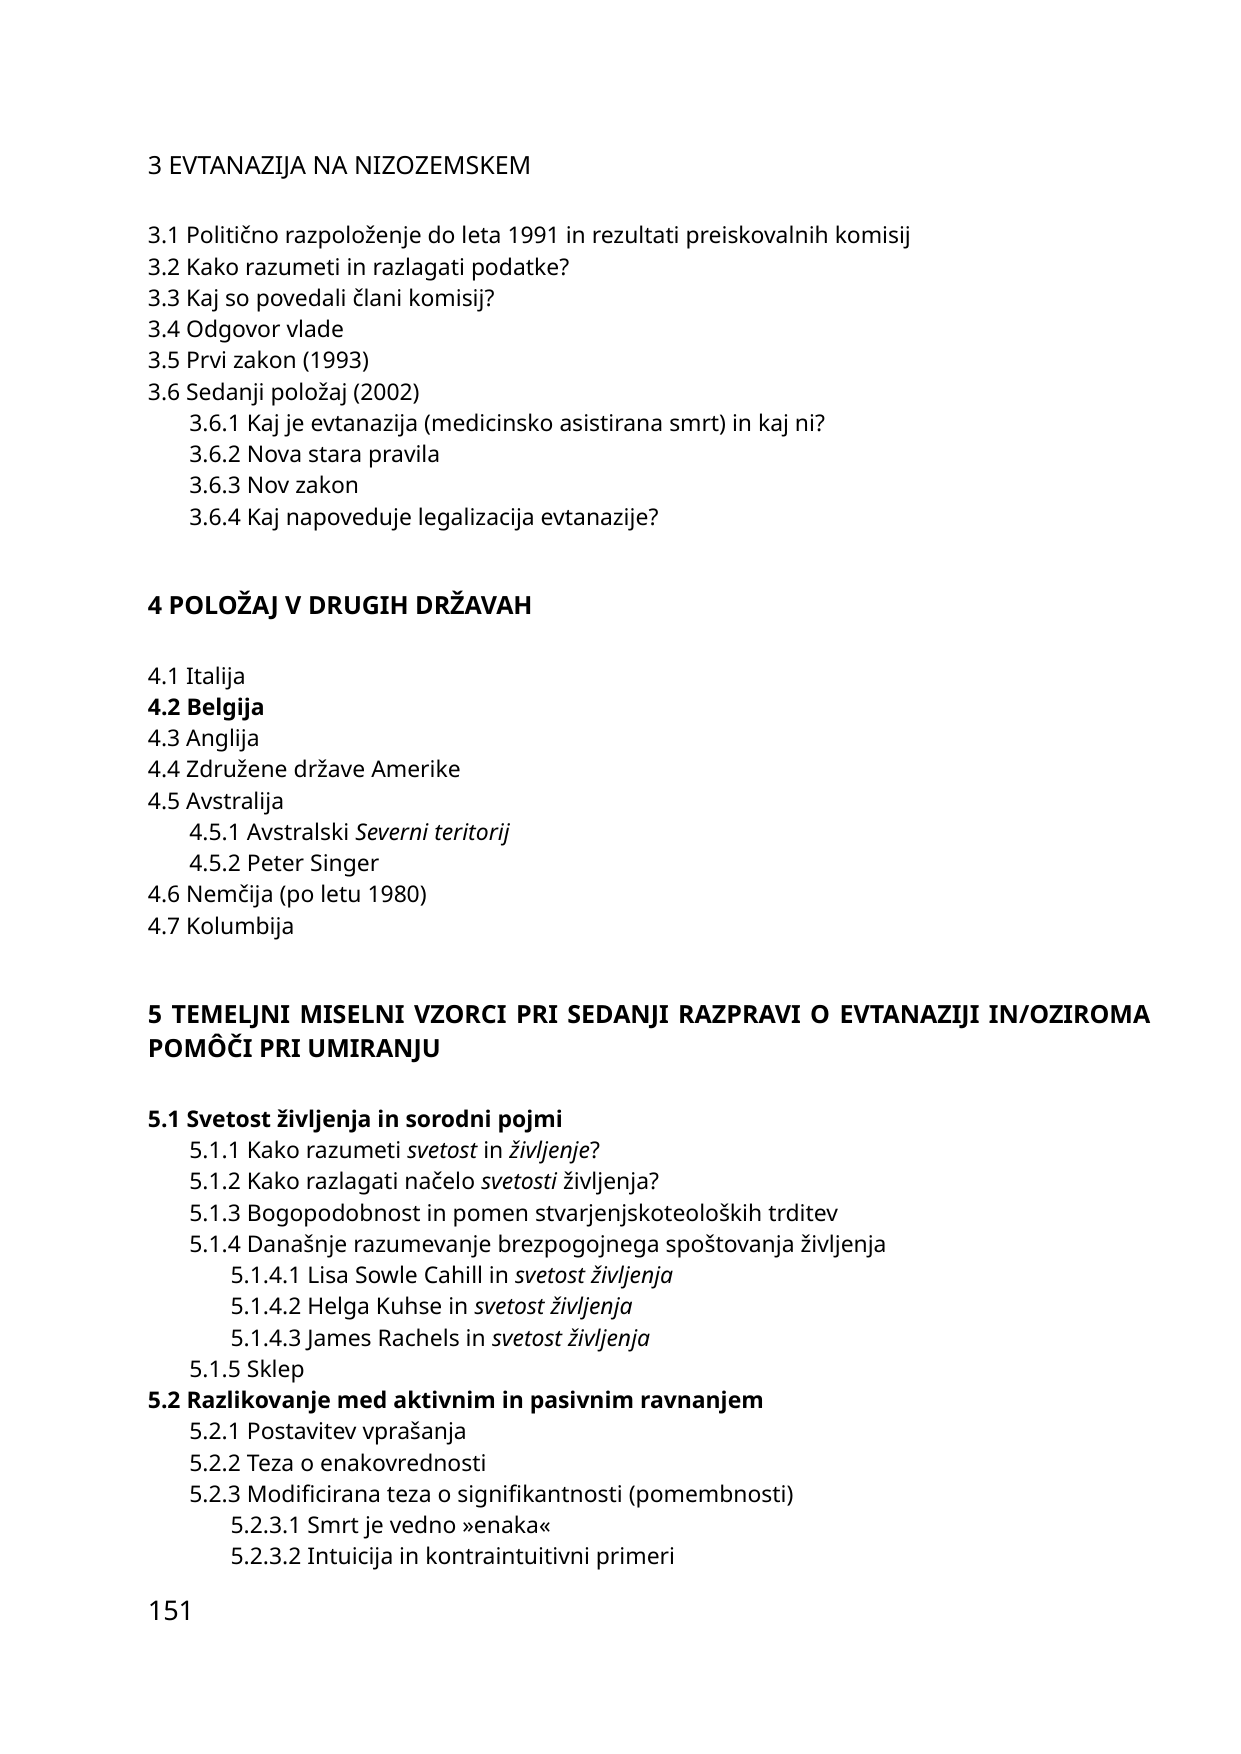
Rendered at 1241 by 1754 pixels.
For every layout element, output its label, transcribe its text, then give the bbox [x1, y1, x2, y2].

text 3.5 Prvi zakon (1993) [148, 344, 1152, 376]
subtitle 3 Evtanazija na Nizozemskem [148, 148, 1152, 182]
text 4.5.2 Peter Singer [189, 847, 1152, 878]
text 5.1.4 Današnje razumevanje brezpogojnega spoštovanja življenja [189, 1228, 1152, 1259]
text 3.6 Sedanji položaj (2002) [148, 376, 1152, 407]
text 3.6.4 Kaj napoveduje legalizacija evtanazije? [189, 501, 1152, 532]
text 5.1.3 Bogopodobnost in pomen stvarjenjskoteoloških trditev [189, 1196, 1152, 1228]
subtitle 4 Položaj v drugih državah [148, 588, 1152, 622]
text 4.5.1 Avstralski Severni teritorij [189, 816, 1152, 847]
text 5.2.3 Modificirana teza o signifikantnosti (pomembnosti) [189, 1478, 1152, 1509]
text 3.6.1 Kaj je evtanazija (medicinsko asistirana smrt) in kaj ni? [189, 407, 1152, 438]
text 4.1 Italija [148, 659, 1152, 691]
text 5.1.5 Sklep [189, 1353, 1152, 1384]
text 3.4 Odgovor vlade [148, 313, 1152, 344]
text 5.2.3.2 Intuicija in kontraintuitivni primeri [230, 1540, 1152, 1571]
text 3.2 Kako razumeti in razlagati podatke? [148, 251, 1152, 282]
text 4.4 Združene države Amerike [148, 753, 1152, 784]
text 4.3 Anglija [148, 722, 1152, 753]
text 5.2 Razlikovanje med aktivnim in pasivnim ravnanjem [148, 1384, 1152, 1415]
text 3.6.2 Nova stara pravila [189, 438, 1152, 469]
text 4.5 Avstralija [148, 784, 1152, 816]
text 3.6.3 Nov zakon [189, 469, 1152, 501]
text 5.2.3.1 Smrt je vedno »enaka« [230, 1509, 1152, 1540]
text 5.2.2 Teza o enakovrednosti [189, 1446, 1152, 1478]
text 5.1.2 Kako razlagati načelo svetosti življenja? [189, 1165, 1152, 1196]
text 3.3 Kaj so povedali člani komisij? [148, 282, 1152, 313]
text 5.1 Svetost življenja in sorodni pojmi [148, 1103, 1152, 1134]
text 4.6 Nemčija (po letu 1980) [148, 878, 1152, 909]
text 5.1.4.3 James Rachels in svetost življenja [230, 1321, 1152, 1353]
text 5.1.4.2 Helga Kuhse in svetost življenja [230, 1290, 1152, 1321]
text 5.1.1 Kako razumeti svetost in življenje? [189, 1134, 1152, 1165]
subtitle 5 Temeljni miselni vzorci pri sedanji razpravi o evtanaziji in/oziroma pomôči pri umiranju [148, 997, 1152, 1065]
text 5.2.1 Postavitev vprašanja [189, 1415, 1152, 1446]
text 4.2 Belgija [148, 691, 1152, 722]
text 4.7 Kolumbija [148, 909, 1152, 941]
text 3.1 Politično razpoloženje do leta 1991 in rezultati preiskovalnih komisij [148, 219, 1152, 251]
text 5.1.4.1 Lisa Sowle Cahill in svetost življenja [230, 1259, 1152, 1290]
